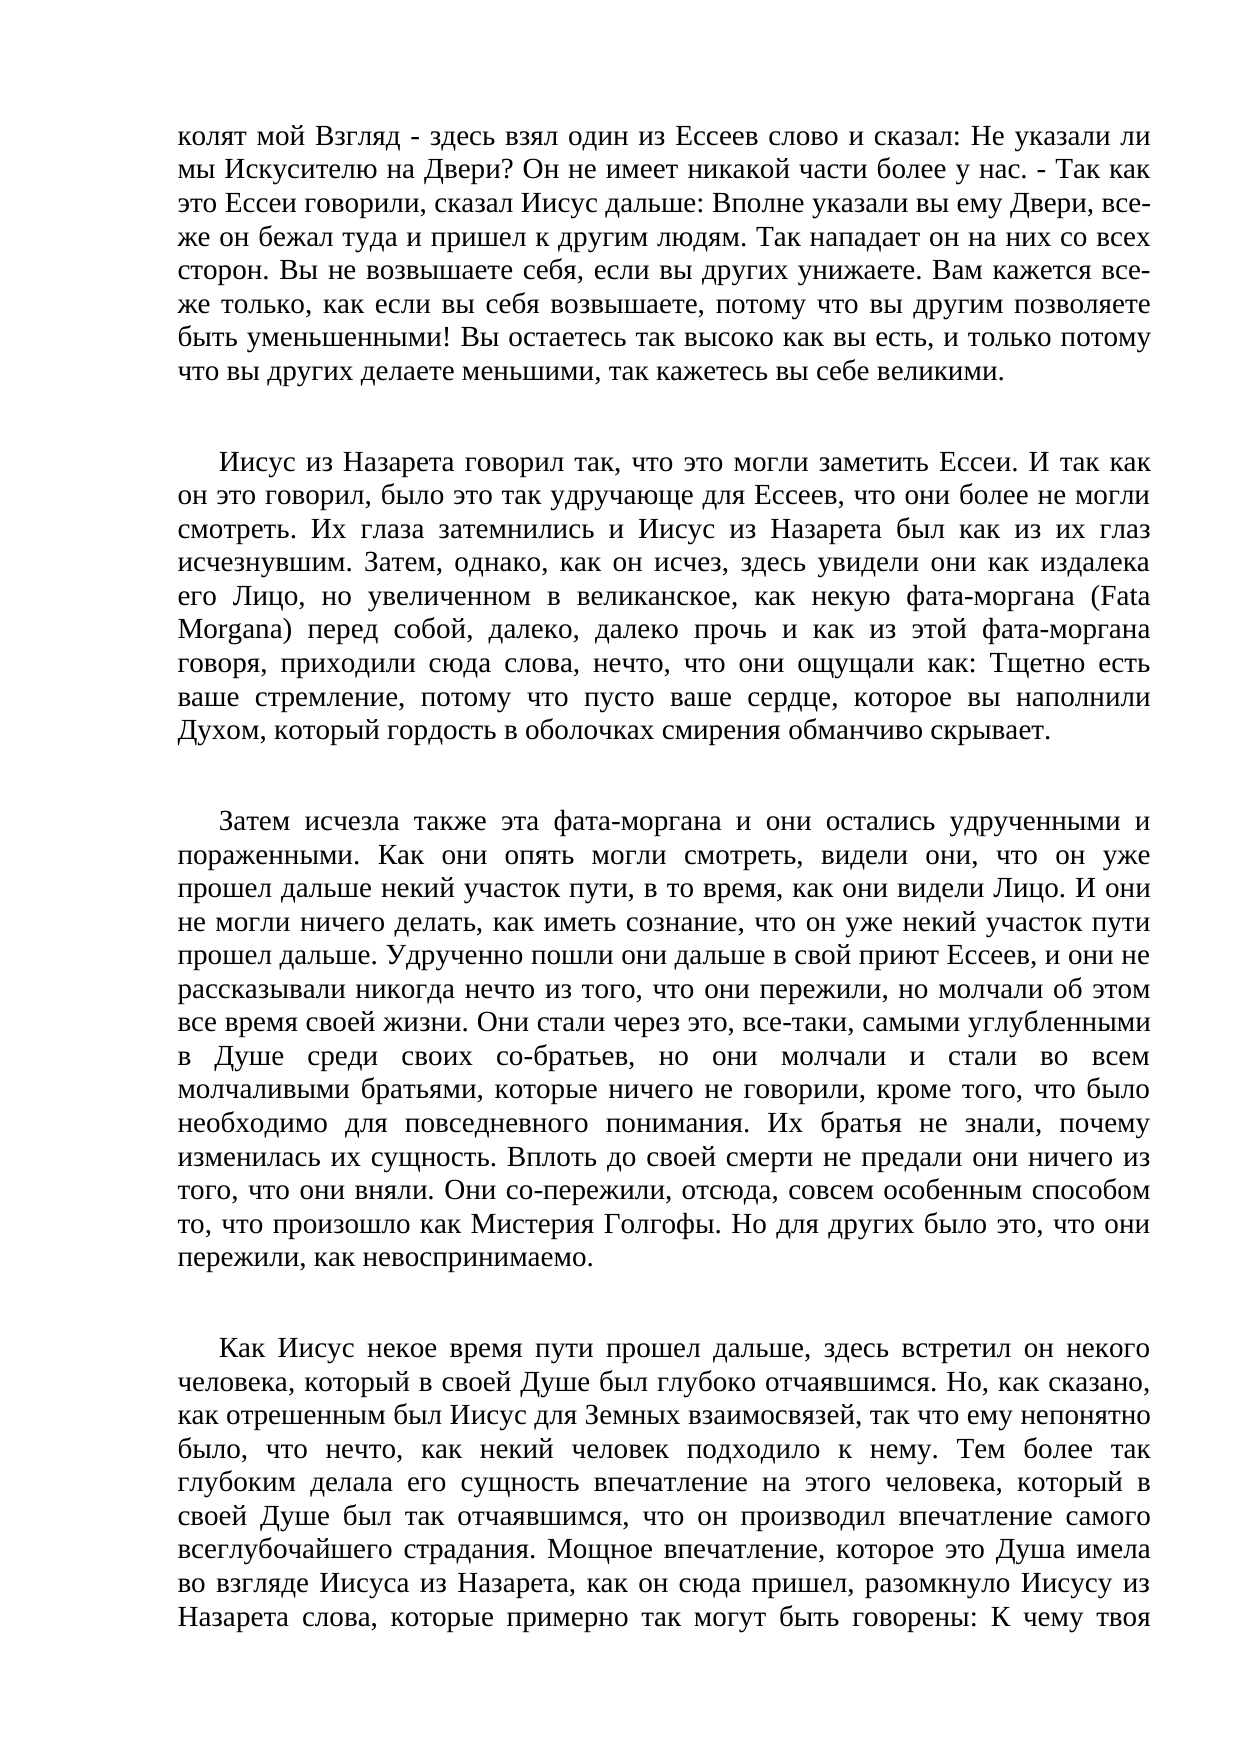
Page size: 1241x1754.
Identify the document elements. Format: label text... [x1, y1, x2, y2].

text Как Иисус некое время пути прошел дальше, здесь встретил он некого человека, который в своей Душе был глубоко отчаявшимся. Но, как сказано, как отрешенным был Иисус для Земных взаимосвязей, так что ему непонятно было, что нечто, как некий человек подходило к нему. Тем более так глубоким делала его сущность впечатление на этого человека, который в своей Душе был так отчаявшимся, что он производил впечатление самого всеглубочайшего страдания. Мощное впечатление, которое это Душа имела во взгляде Иисуса из Назарета, как он сюда пришел, разомкнуло Иисусу из Назарета слова, которые примерно так могут быть говорены: К чему твоя [177, 1330, 1152, 1632]
text Иисус из Назарета говорил так, что это могли заметить Ессеи. И так как он это говорил, было это так удручающе для Ессеев, что они более не могли смотреть. Их глаза затемнились и Иисус из Назарета был как из их глаз исчезнувшим. Затем, однако, как он исчез, здесь увидели они как издалека его Лицо, но увеличенном в великанское, как некую фата-моргана (Fata Morgana) перед собой, далеко, далеко прочь и как из этой фата-моргана говоря, приходили сюда слова, нечто, что они ощущали как: Тщетно есть ваше стремление, потому что пусто ваше сердце, которое вы наполнили Духом, который гордость в оболочках смирения обманчиво скрывает. [177, 444, 1152, 746]
text Затем исчезла также эта фата-моргана и они остались удрученными и пораженными. Как они опять могли смотреть, видели они, что он уже прошел дальше некий участок пути, в то время, как они видели Лицо. И они не могли ничего делать, как иметь сознание, что он уже некий участок пути прошел дальше. Удрученно пошли они дальше в свой приют Ессеев, и они не рассказывали никогда нечто из того, что они пережили, но молчали об этом все время своей жизни. Они стали через это, все-таки, самыми углубленными в Душе среди своих со-братьев, но они молчали и стали во всем молчаливыми братьями, которые ничего не говорили, кроме того, что было необходимо для повседневного понимания. Их братья не знали, почему изменилась их сущность. Вплоть до своей смерти не предали они ничего из того, что они вняли. Они со-пережили, отсюда, совсем особенным способом то, что произошло как Мистерия Голгофы. Но для других было это, что они пережили, как невоспринимаемо. [177, 803, 1152, 1273]
text колят мой Взгляд - здесь взял один из Ессеев слово и сказал: Не указали ли мы Искусителю на Двери? Он не имеет никакой части более у нас. - Так как это Ессеи говорили, сказал Иисус дальше: Вполне указали вы ему Двери, все-же он бежал туда и пришел к другим людям. Так нападает он на них со всех сторон. Вы не возвышаете себя, если вы других унижаете. Вам кажется все-же только, как если вы себя возвышаете, потому что вы другим позволяете быть уменьшенными! Вы остаетесь так высоко как вы есть, и только потому что вы других делаете меньшими, так кажетесь вы себе великими. [177, 118, 1152, 386]
